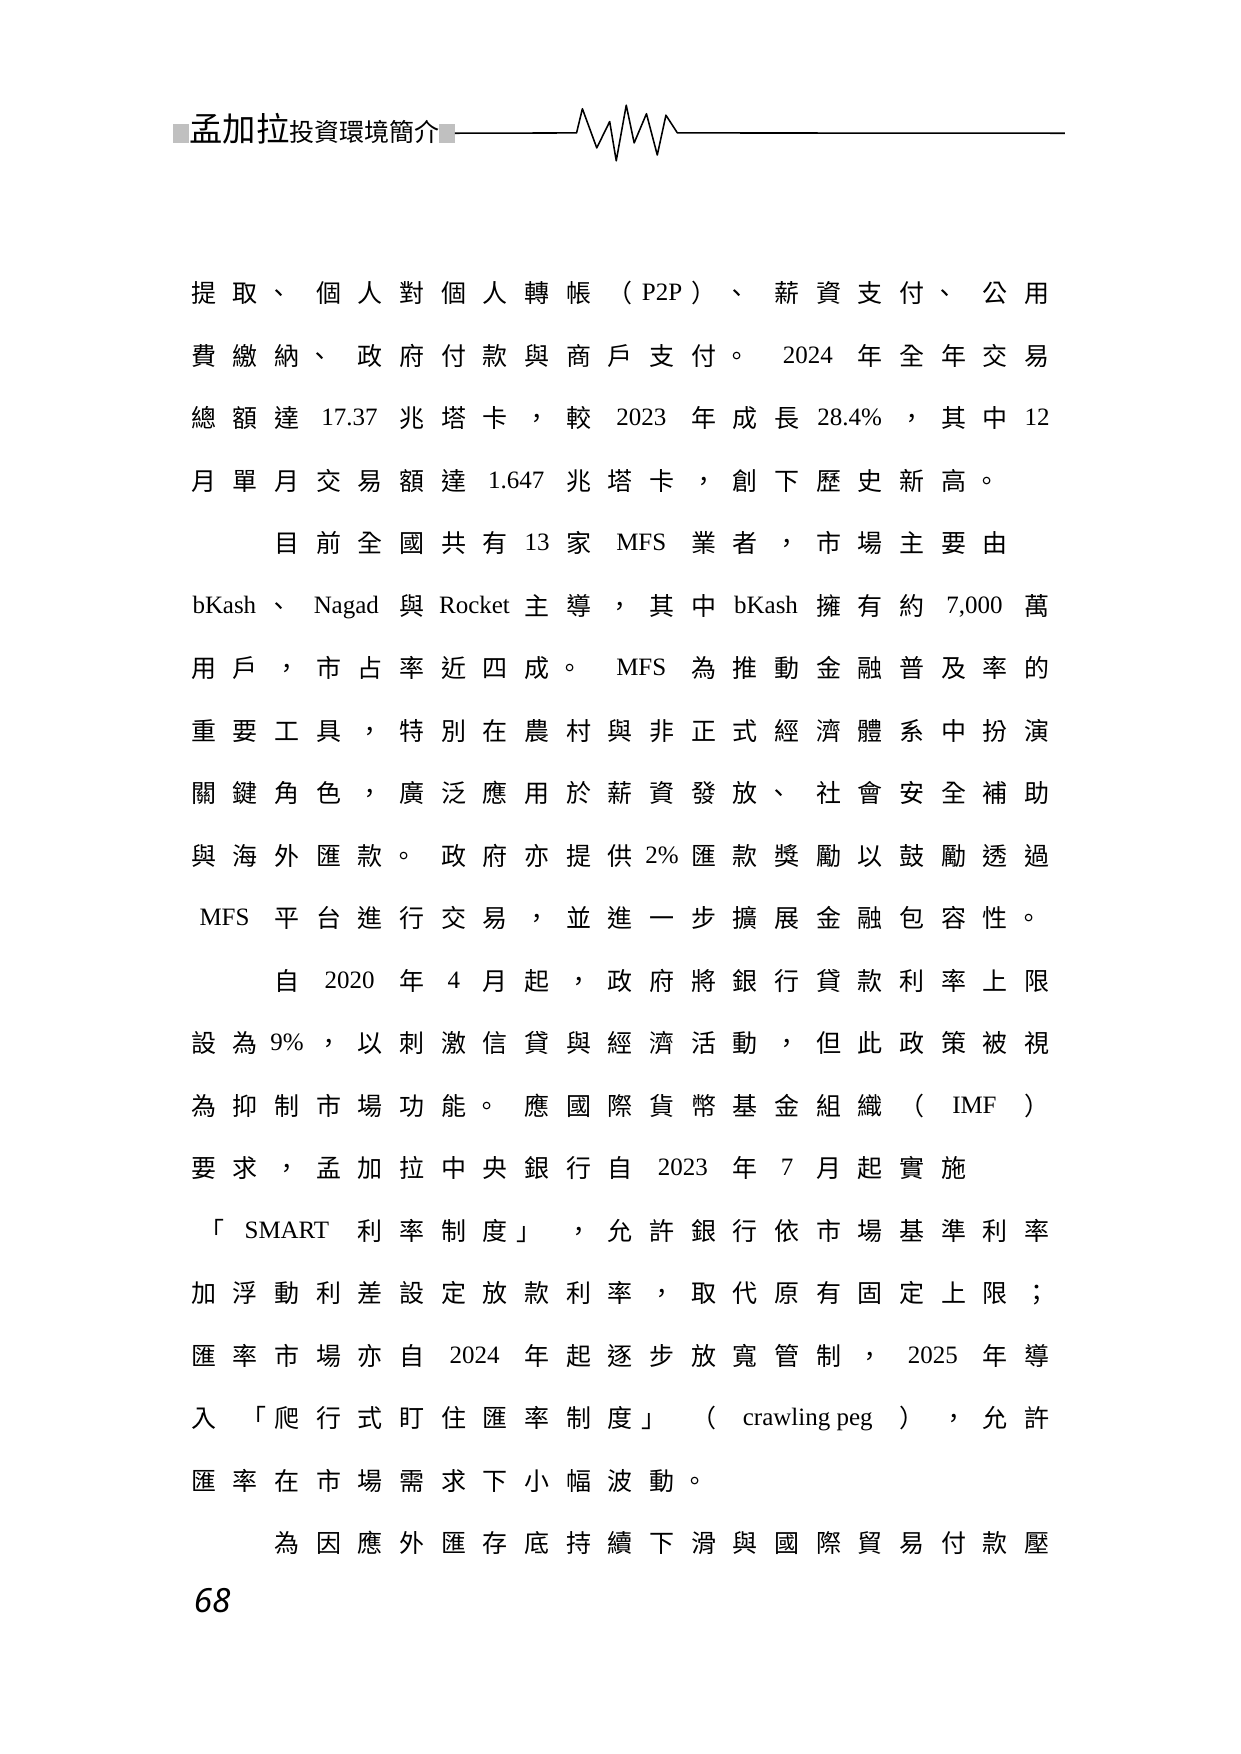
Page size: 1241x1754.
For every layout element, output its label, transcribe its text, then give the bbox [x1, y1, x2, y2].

text 自2020年4月起，政府將銀行貸款利率上限設為9%，以刺激信貸與經濟活動，但此政策被視為抑制市場功能。應國際貨幣基金組織（IMF）要求，孟加拉中央銀行自2023年7月起實施「SMART利率制度」，允許銀行依市場基準利率加浮動利差設定放款利率，取代原有固定上限；匯率市場亦自2024年起逐步放寬管制，2025年導入「爬行式盯住匯率制度」（crawling peg），允許匯率在市場需求下小幅波動。 [183, 938, 1058, 1500]
text 提取、個人對個人轉帳（P2P）、薪資支付、公用費繳納、政府付款與商戶支付。2024年全年交易總額達17.37兆塔卡，較2023年成長28.4%，其中12月單月交易額達1.647兆塔卡，創下歷史新高。 [183, 250, 1058, 500]
text 為因應外匯存底持續下滑與國際貿易付款壓 [183, 1500, 1058, 1563]
text 目前全國共有13家MFS業者，市場主要由bKash、Nagad 與Rocket主導，其中bKash擁有約7,000萬用戶，市占率近四成。MFS為推動金融普及率的重要工具，特別在農村與非正式經濟體系中扮演關鍵角色，廣泛應用於薪資發放、社會安全補助與海外匯款。政府亦提供2%匯款獎勵以鼓勵透過MFS平台進行交易，並進一步擴展金融包容性。 [183, 500, 1058, 938]
